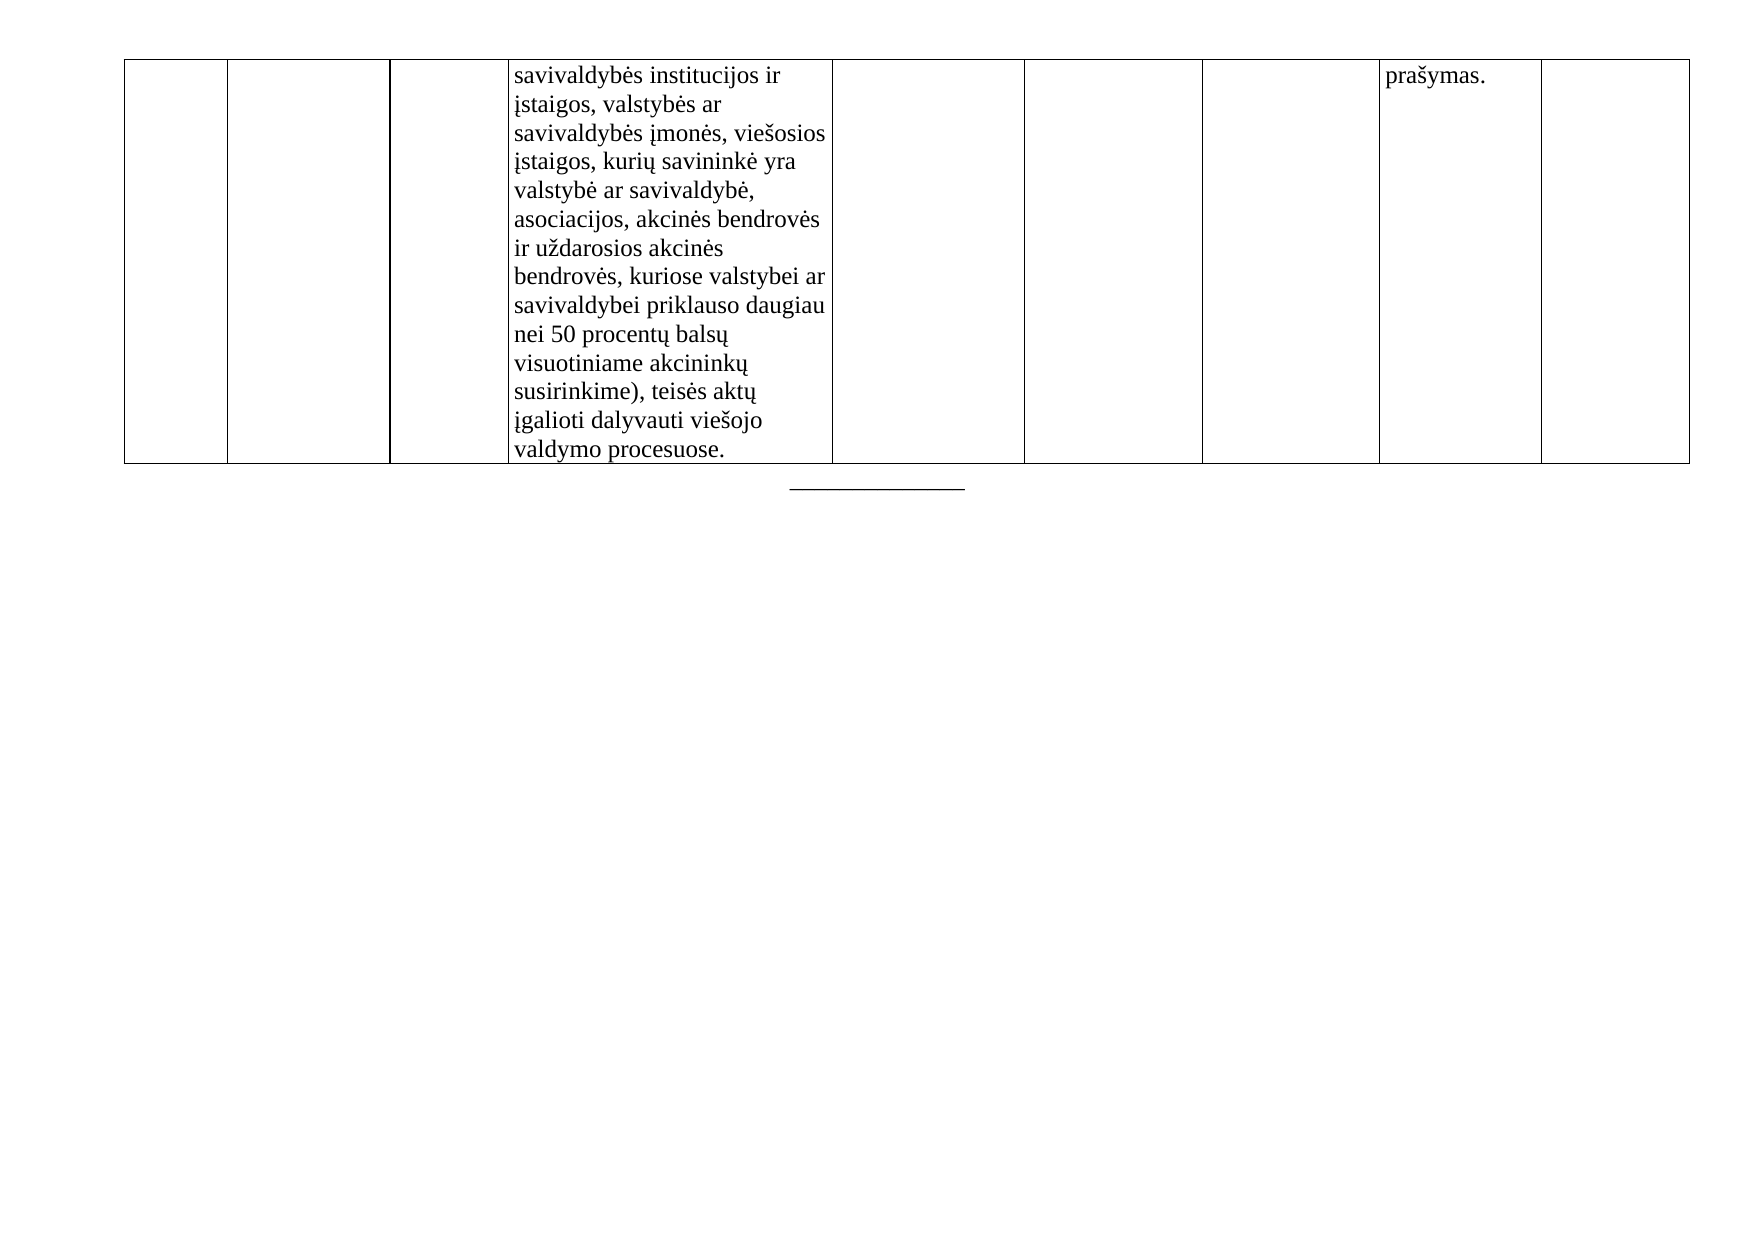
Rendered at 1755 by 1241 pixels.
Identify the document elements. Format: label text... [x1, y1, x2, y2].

table_cell [1542, 60, 1689, 463]
table_cell [391, 60, 508, 463]
table_cell [1025, 60, 1202, 463]
table_cell savivaldybės institucijos ir įstaigos, valstybės ar savivaldybės įmonės, viešosios įstaigos, kurių savininkė yra valstybė ar savivaldybė, asociacijos, akcinės bendrovės ir uždarosios akcinės bendrovės, kuriose valstybei ar savivaldybei priklauso daugiau nei 50 procentų balsų visuotiniame akcininkų susirinkime), teisės aktų įgalioti dalyvauti viešojo valdymo procesuose. [509, 60, 832, 463]
table_cell [833, 60, 1024, 463]
table_cell [125, 60, 227, 463]
table_cell prašymas. [1380, 60, 1541, 463]
text ______________ [118, 464, 1636, 492]
table_cell [1203, 60, 1379, 463]
table_cell [228, 60, 389, 463]
